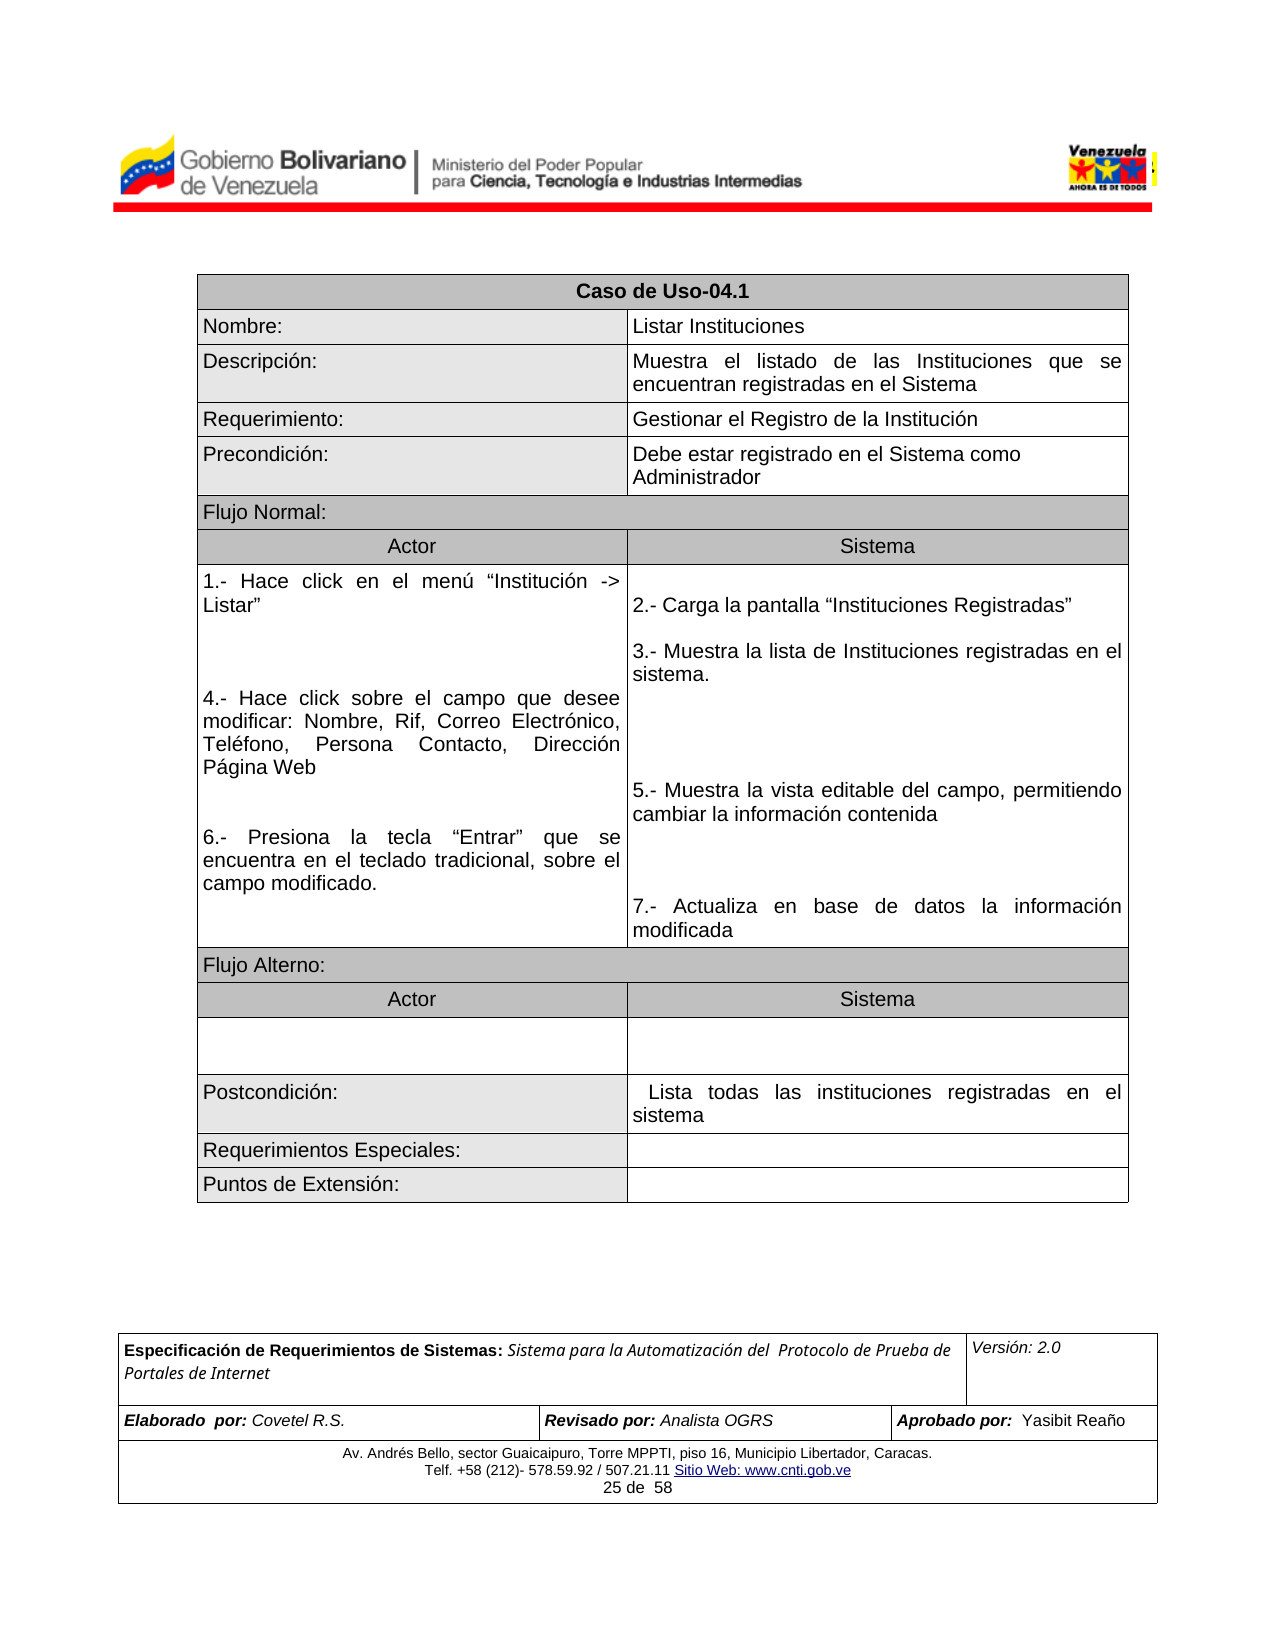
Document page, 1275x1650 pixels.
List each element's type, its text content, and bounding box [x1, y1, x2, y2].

table_cell Flujo Alterno: [198, 948, 1128, 982]
table_cell Actor [198, 983, 627, 1017]
table_cell Actor [198, 530, 627, 564]
table_cell Puntos de Extensión: [198, 1168, 627, 1202]
table_cell Flujo Normal: [198, 496, 1128, 529]
table_cell 1.- Hace click en el menú “Institución -> Listar” 4.- Hace click sobre el campo que desee modificar: Nombre, Rif, Correo Electrónico, Teléfono, Persona Contacto, Dirección Página Web 6.- Presiona la tecla “Entrar” que se encuentra en el teclado tradicional, sobre el campo modificado. [198, 565, 627, 947]
table_cell Gestionar el Registro de la Institución [628, 403, 1128, 436]
table_header Caso de Uso-04.1 [198, 275, 1128, 309]
table_cell Debe estar registrado en el Sistema como Administrador [628, 437, 1128, 494]
table_cell [628, 1134, 1128, 1167]
table_cell [628, 1018, 1128, 1074]
picture [113, 126, 1153, 212]
table_cell [628, 1168, 1128, 1202]
table_cell Descripción: [198, 345, 627, 402]
table_cell Precondición: [198, 437, 627, 494]
table_cell Listar Instituciones [628, 310, 1128, 344]
table_cell Sistema [628, 983, 1128, 1017]
table_cell [198, 1018, 627, 1074]
table_cell Muestra el listado de las Instituciones que se encuentran registradas en el Sistema [628, 345, 1128, 402]
table_cell Nombre: [198, 310, 627, 344]
table_cell 2.- Carga la pantalla “Instituciones Registradas” 3.- Muestra la lista de Instituciones registradas en el sistema. 5.- Muestra la vista editable del campo, permitiendo cambiar la información contenida 7.- Actualiza en base de datos la información modificada [628, 565, 1128, 947]
table_cell Postcondición: [198, 1075, 627, 1132]
table_cell Requerimiento: [198, 403, 627, 436]
table_cell Lista todas las instituciones registradas en el sistema [628, 1075, 1128, 1132]
table_cell Sistema [628, 530, 1128, 564]
table_cell Requerimientos Especiales: [198, 1134, 627, 1167]
